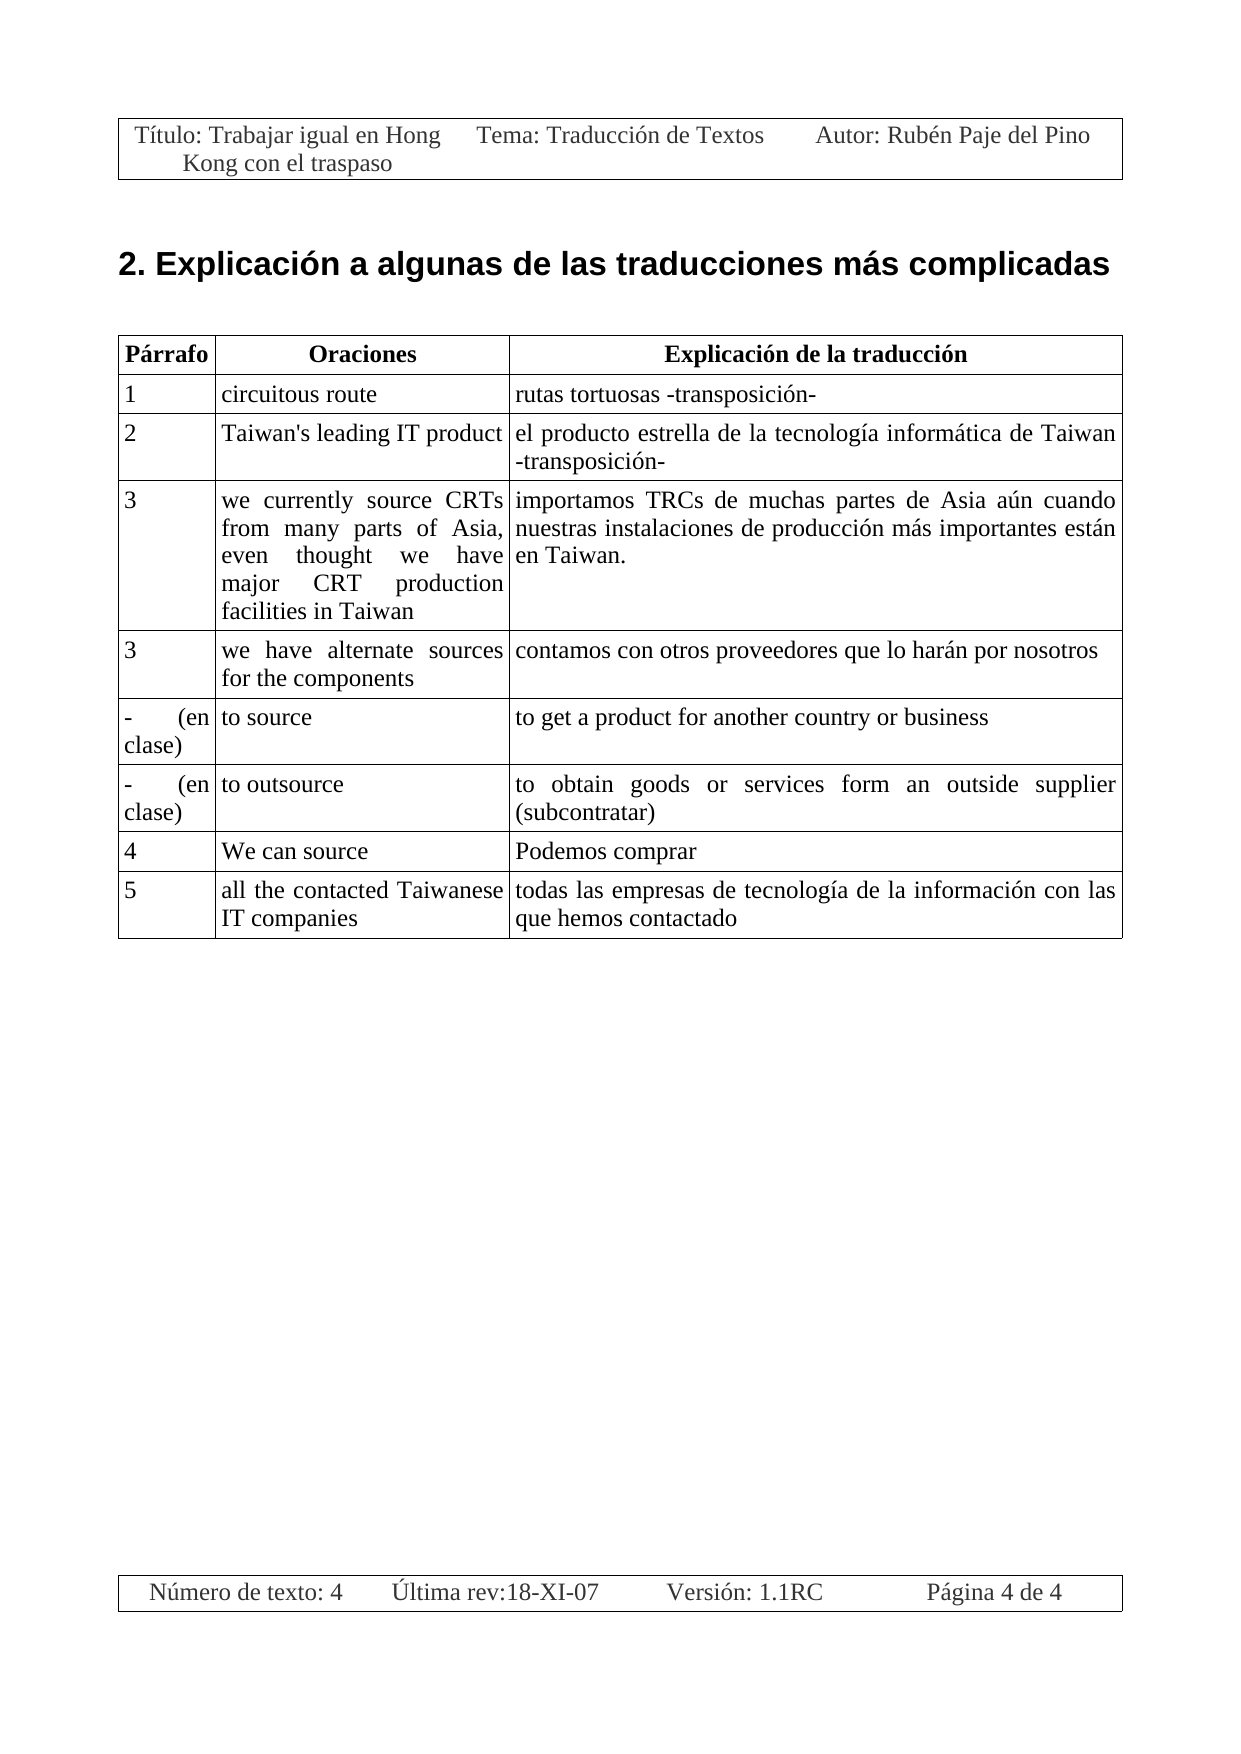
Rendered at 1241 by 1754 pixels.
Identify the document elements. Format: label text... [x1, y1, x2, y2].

table_cell - (en clase) [119, 765, 215, 831]
table_cell contamos con otros proveedores que lo harán por nosotros [510, 631, 1122, 697]
table_header Oraciones [216, 336, 509, 374]
table_header Párrafo [119, 336, 215, 374]
table_cell el producto estrella de la tecnología informática de Taiwan -transposición- [510, 414, 1122, 480]
subtitle 2. Explicación a algunas de las traducciones más complicadas [118, 245, 1122, 282]
table_cell to source [216, 699, 509, 764]
table_cell Taiwan's leading IT product [216, 414, 509, 480]
table_cell 4 [119, 832, 215, 871]
table_cell 1 [119, 375, 215, 413]
table_cell all the contacted Taiwanese IT companies [216, 872, 509, 938]
table_cell we currently source CRTs from many parts of Asia, even thought we have major CRT production facilities in Taiwan [216, 481, 509, 630]
table_cell 5 [119, 872, 215, 938]
table_cell to get a product for another country or business [510, 699, 1122, 764]
table_cell rutas tortuosas -transposición- [510, 375, 1122, 413]
table_cell 2 [119, 414, 215, 480]
table_cell importamos TRCs de muchas partes de Asia aún cuando nuestras instalaciones de producción más importantes están en Taiwan. [510, 481, 1122, 630]
table_cell We can source [216, 832, 509, 871]
table_cell 3 [119, 631, 215, 697]
table_cell we have alternate sources for the components [216, 631, 509, 697]
table_cell Podemos comprar [510, 832, 1122, 871]
table_cell 3 [119, 481, 215, 630]
table_cell circuitous route [216, 375, 509, 413]
table_header Explicación de la traducción [510, 336, 1122, 374]
table_cell to outsource [216, 765, 509, 831]
table_cell to obtain goods or services form an outside supplier (subcontratar) [510, 765, 1122, 831]
table_cell todas las empresas de tecnología de la información con las que hemos contactado [510, 872, 1122, 938]
table_cell - (en clase) [119, 699, 215, 764]
